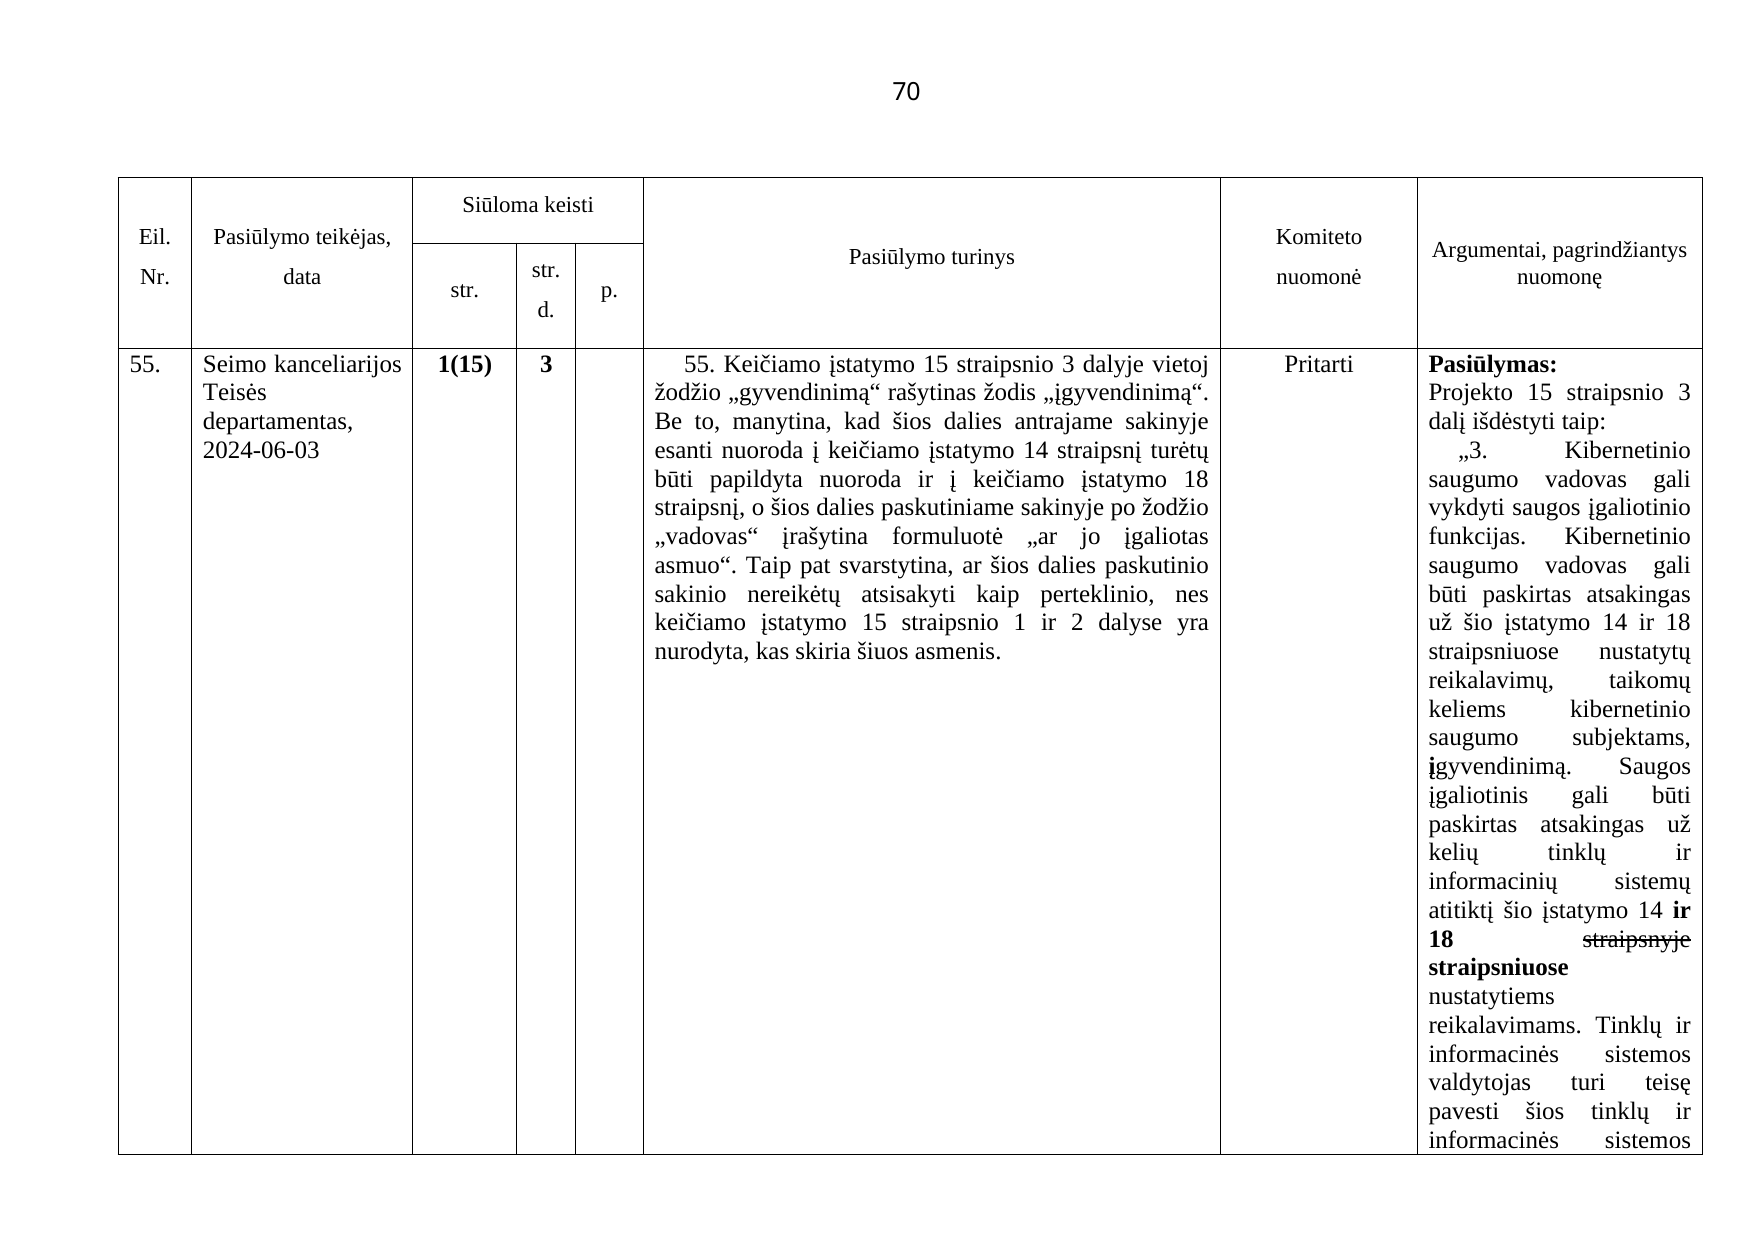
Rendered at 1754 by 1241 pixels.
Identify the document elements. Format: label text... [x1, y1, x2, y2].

table_cell Pritarti [1221, 349, 1417, 1154]
table_header Komiteto nuomonė [1221, 178, 1417, 348]
table_header Eil. Nr. [119, 178, 191, 348]
table_cell 3 [517, 349, 575, 1154]
table_cell str. d. [517, 244, 575, 348]
table_cell 55. Keičiamo įstatymo 15 straipsnio 3 dalyje vietoj žodžio „gyvendinimą“ rašytinas žodis „įgyvendinimą“. Be to, manytina, kad šios dalies antrajame sakinyje esanti nuoroda į keičiamo įstatymo 14 straipsnį turėtų būti papildyta nuoroda ir į keičiamo įstatymo 18 straipsnį, o šios dalies paskutiniame sakinyje po žodžio „vadovas“ įrašytina formuluotė „ar jo įgaliotas asmuo“. Taip pat svarstytina, ar šios dalies paskutinio sakinio nereikėtų atsisakyti kaip perteklinio, nes keičiamo įstatymo 15 straipsnio 1 ir 2 dalyse yra nurodyta, kas skiria šiuos asmenis. [644, 349, 1220, 1154]
table_cell str. [413, 244, 516, 348]
table_cell Pasiūlymas: Projekto 15 straipsnio 3 dalį išdėstyti taip: „3. Kibernetinio saugumo vadovas gali vykdyti saugos įgaliotinio funkcijas. Kibernetinio saugumo vadovas gali būti paskirtas atsakingas už šio įstatymo 14 ir 18 straipsniuose nustatytų reikalavimų, taikomų keliems kibernetinio saugumo subjektams, įgyvendinimą. Saugos įgaliotinis gali būti paskirtas atsakingas už kelių tinklų ir informacinių sistemų atitiktį šio įstatymo 14 ir 18 straipsnyje straipsniuose nustatytiems reikalavimams. Tinklų ir informacinės sistemos valdytojas turi teisę pavesti šios tinklų ir informacinės sistemos [1418, 349, 1702, 1154]
table_header Siūloma keisti [413, 178, 643, 243]
table_cell 55. [119, 349, 191, 1154]
table_cell Seimo kanceliarijos Teisės departamentas, 2024-06-03 [192, 349, 412, 1154]
table_cell [576, 349, 643, 1154]
table_header Pasiūlymo teikėjas, data [192, 178, 412, 348]
table_cell p. [576, 244, 643, 348]
table_header Argumentai, pagrindžiantys nuomonę [1418, 178, 1702, 348]
table_header Pasiūlymo turinys [644, 178, 1220, 348]
table_cell 1(15) [413, 349, 516, 1154]
